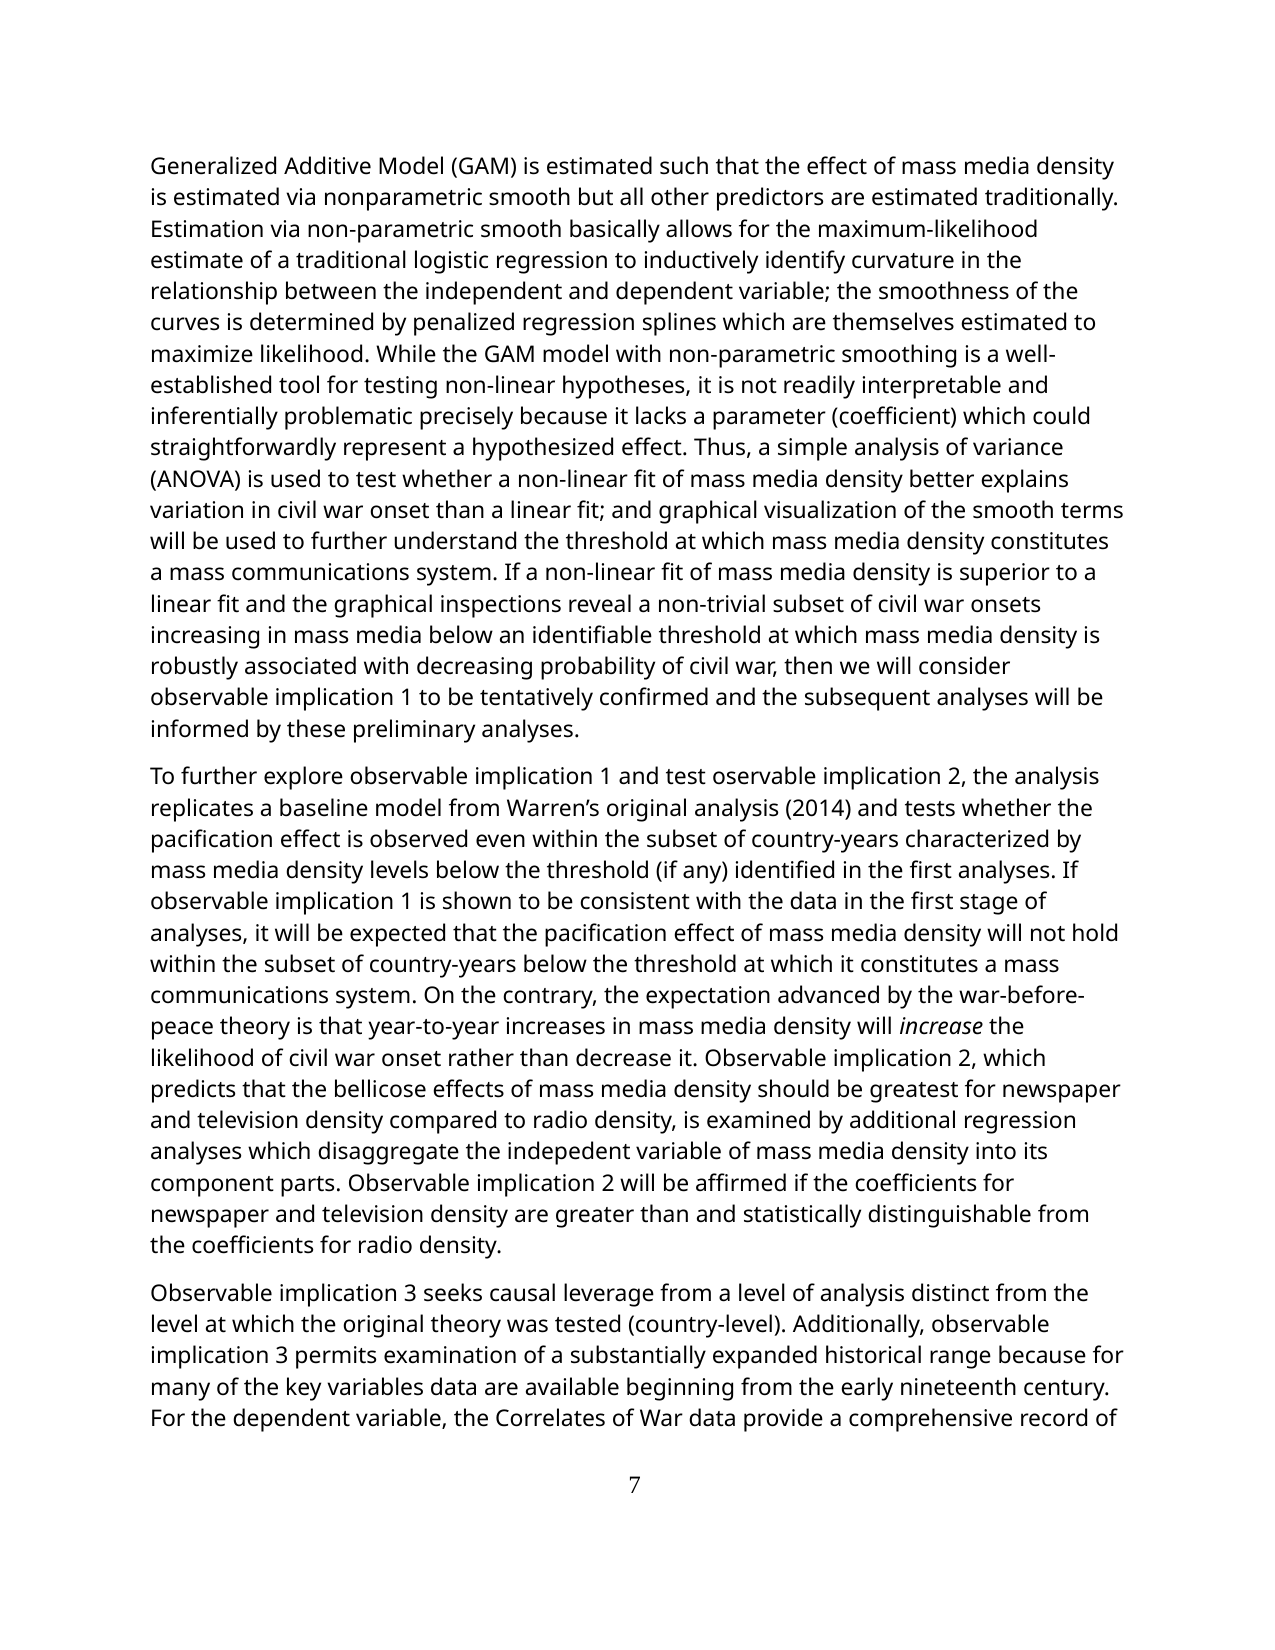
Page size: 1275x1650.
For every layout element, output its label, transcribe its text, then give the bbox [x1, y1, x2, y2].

text Generalized Additive Model (GAM) is estimated such that the effect of mass media density is estimated via nonparametric smooth but all other predictors are estimated traditionally. Estimation via non-parametric smooth basically allows for the maximum-likelihood estimate of a traditional logistic regression to inductively identify curvature in the relationship between the independent and dependent variable; the smoothness of the curves is determined by penalized regression splines which are themselves estimated to maximize likelihood. While the GAM model with non-parametric smoothing is a well-established tool for testing non-linear hypotheses, it is not readily interpretable and inferentially problematic precisely because it lacks a parameter (coefficient) which could straightforwardly represent a hypothesized effect. Thus, a simple analysis of variance (ANOVA) is used to test whether a non-linear fit of mass media density better explains variation in civil war onset than a linear fit; and graphical visualization of the smooth terms will be used to further understand the threshold at which mass media density constitutes a mass communications system. If a non-linear fit of mass media density is superior to a linear fit and the graphical inspections reveal a non-trivial subset of civil war onsets increasing in mass media below an identifiable threshold at which mass media density is robustly associated with decreasing probability of civil war, then we will consider observable implication 1 to be tentatively confirmed and the subsequent analyses will be informed by these preliminary analyses. [150, 150, 1125, 744]
text To further explore observable implication 1 and test oservable implication 2, the analysis replicates a baseline model from Warren’s original analysis (2014) and tests whether the pacification effect is observed even within the subset of country-years characterized by mass media density levels below the threshold (if any) identified in the first analyses. If observable implication 1 is shown to be consistent with the data in the first stage of analyses, it will be expected that the pacification effect of mass media density will not hold within the subset of country-years below the threshold at which it constitutes a mass communications system. On the contrary, the expectation advanced by the war-before-peace theory is that year-to-year increases in mass media density will increase the likelihood of civil war onset rather than decrease it. Observable implication 2, which predicts that the bellicose effects of mass media density should be greatest for newspaper and television density compared to radio density, is examined by additional regression analyses which disaggregate the indepedent variable of mass media density into its component parts. Observable implication 2 will be affirmed if the coefficients for newspaper and television density are greater than and statistically distinguishable from the coefficients for radio density. [150, 760, 1125, 1260]
text Observable implication 3 seeks causal leverage from a level of analysis distinct from the level at which the original theory was tested (country-level). Additionally, observable implication 3 permits examination of a substantially expanded historical range because for many of the key variables data are available beginning from the early nineteenth century. For the dependent variable, the Correlates of War data provide a comprehensive record of [150, 1277, 1125, 1433]
